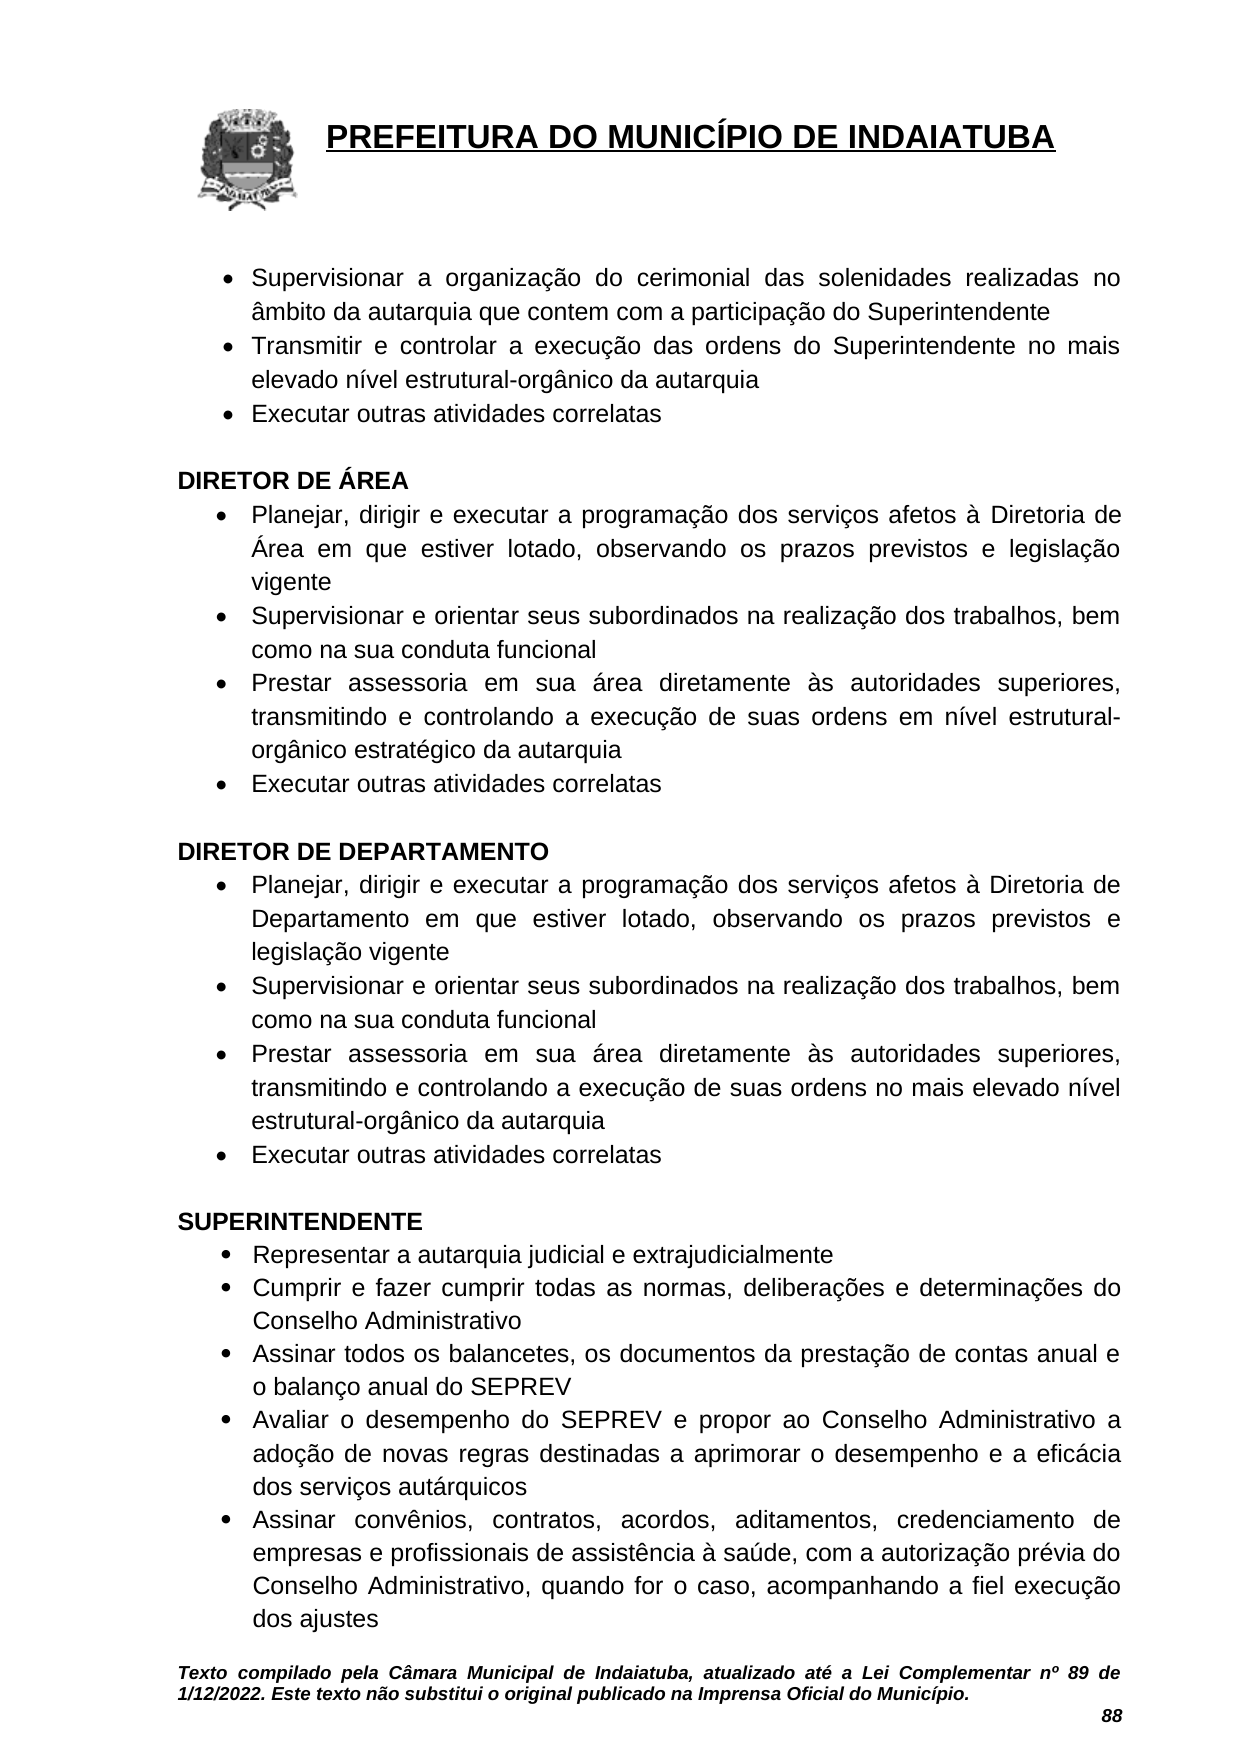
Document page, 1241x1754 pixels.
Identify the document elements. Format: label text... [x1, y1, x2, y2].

list Planejar, dirigir e executar a programação dos serviços afetos à Diretoria de Área em que estiver lotado, observando os prazos previstos e legislação vigente [215, 499, 1122, 596]
list Cumprir e fazer cumprir todas as normas, deliberações e determinações do Conselho Administrativo [222, 1273, 1122, 1335]
text DIRETOR DE ÁREA [177, 466, 1122, 495]
text SUPERINTENDENTE [177, 1207, 1122, 1236]
list Assinar convênios, contratos, acordos, aditamentos, credenciamento de empresas e profissionais de assistência à saúde, com a autorização prévia do Conselho Administrativo, quando for o caso, acompanhando a fiel execução dos ajustes [222, 1504, 1122, 1632]
list Supervisionar e orientar seus subordinados na realização dos trabalhos, bem como na sua conduta funcional [215, 600, 1122, 663]
list Executar outras atividades correlatas [215, 768, 1122, 799]
text DIRETOR DE DEPARTAMENTO [177, 836, 1122, 865]
list Prestar assessoria em sua área diretamente às autoridades superiores, transmitindo e controlando a execução de suas ordens em nível estrutural-orgânico estratégico da autarquia [215, 668, 1122, 764]
list Prestar assessoria em sua área diretamente às autoridades superiores, transmitindo e controlando a execução de suas ordens no mais elevado nível estrutural-orgânico da autarquia [215, 1038, 1122, 1135]
list Representar a autarquia judicial e extrajudicialmente [222, 1240, 1122, 1269]
list Supervisionar a organização do cerimonial das solenidades realizadas no âmbito da autarquia que contem com a participação do Superintendente [222, 262, 1122, 326]
list Transmitir e controlar a execução das ordens do Superintendente no mais elevado nível estrutural-orgânico da autarquia [222, 330, 1122, 394]
list Planejar, dirigir e executar a programação dos serviços afetos à Diretoria de Departamento em que estiver lotado, observando os prazos previstos e legislação vigente [215, 869, 1122, 966]
list Executar outras atividades correlatas [222, 398, 1122, 428]
list Assinar todos os balancetes, os documentos da prestação de contas anual e o balanço anual do SEPREV [222, 1339, 1122, 1401]
list Supervisionar e orientar seus subordinados na realização dos trabalhos, bem como na sua conduta funcional [215, 970, 1122, 1034]
list Avaliar o desempenho do SEPREV e propor ao Conselho Administrativo a adoção de novas regras destinadas a aprimorar o desempenho e a eficácia dos serviços autárquicos [222, 1405, 1122, 1500]
list Executar outras atividades correlatas [215, 1139, 1122, 1169]
